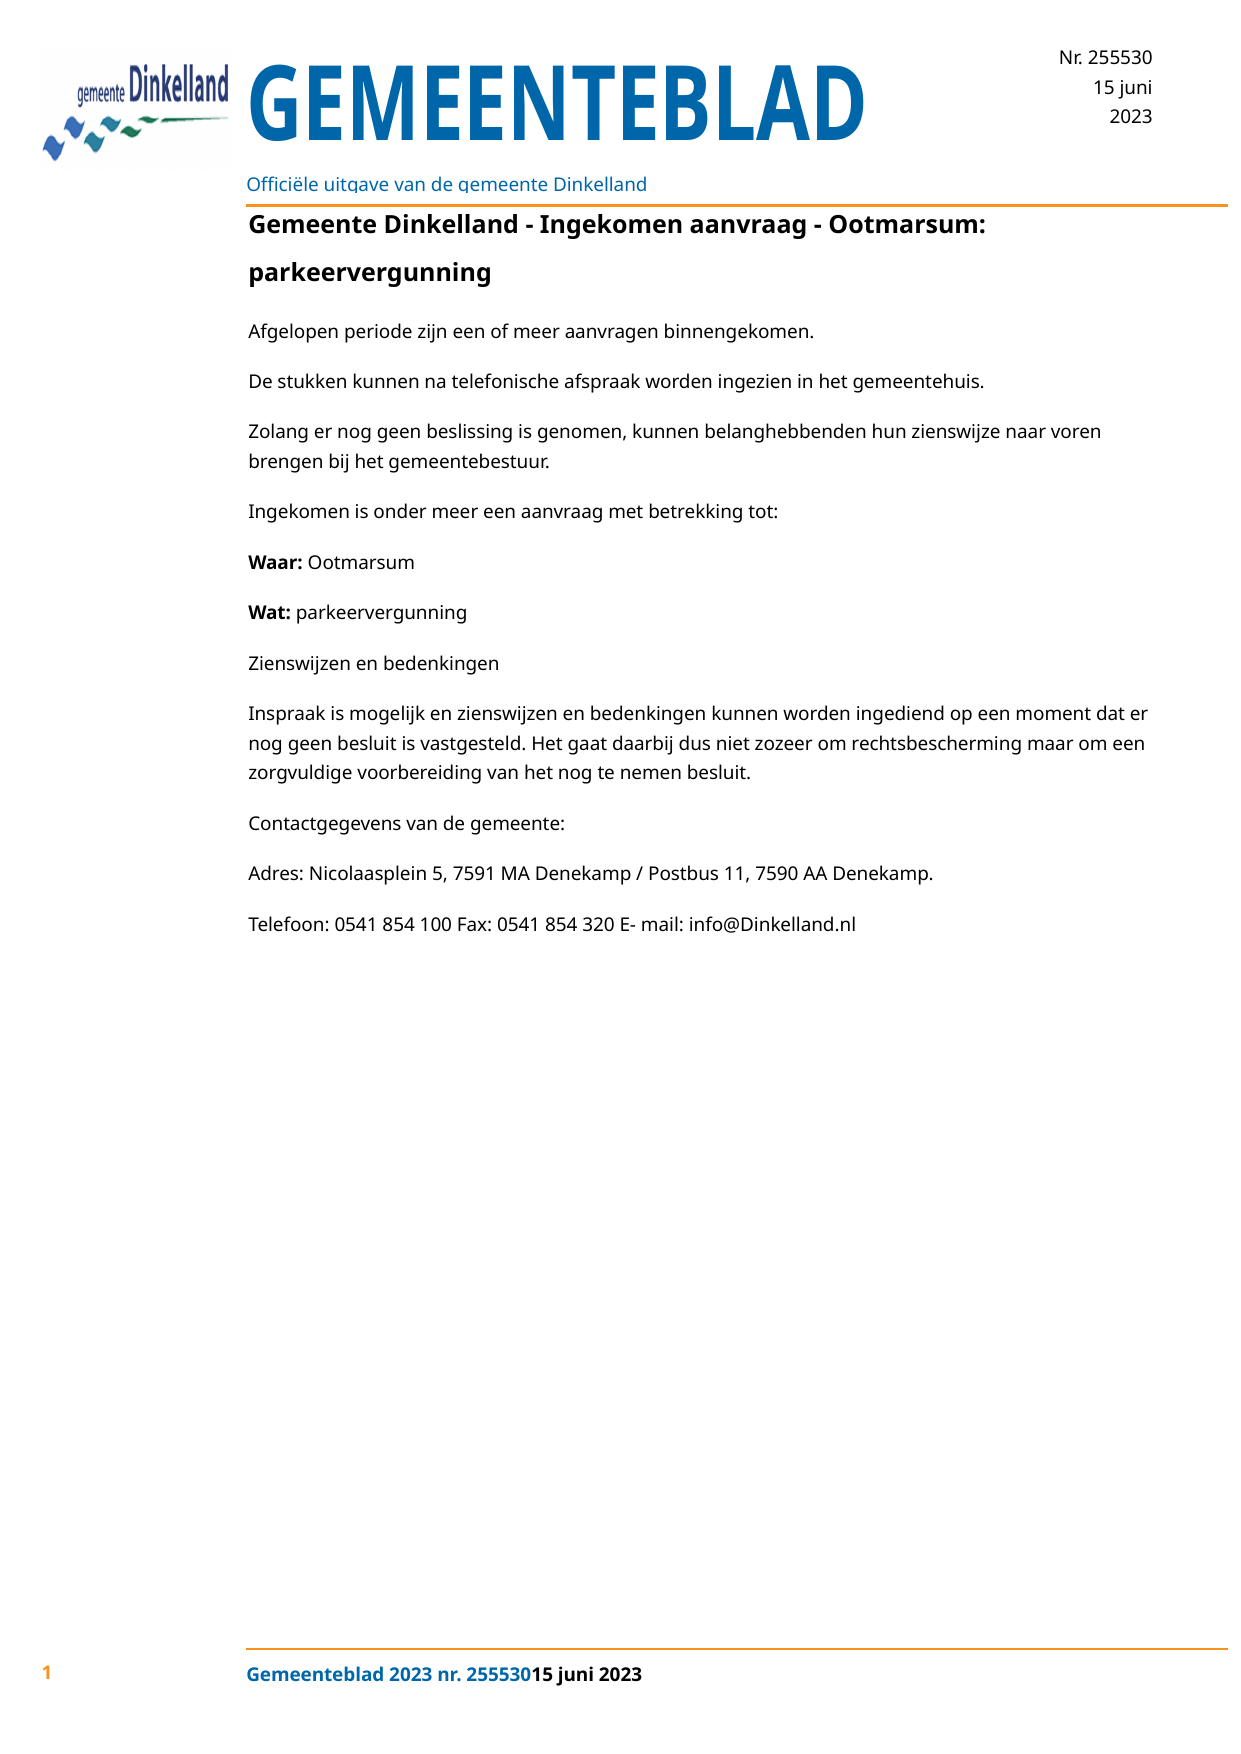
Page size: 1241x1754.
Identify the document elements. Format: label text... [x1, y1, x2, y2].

text Adres: Nicolaasplein 5, 7591 MA Denekamp / Postbus 11, 7590 AA Denekamp. [248, 860, 1152, 886]
text Gemeente Dinkelland - Ingekomen aanvraag - Ootmarsum: parkeervergunning [248, 207, 1152, 288]
text Afgelopen periode zijn een of meer aanvragen binnengekomen. [248, 318, 1152, 344]
text Waar: Ootmarsum [248, 549, 1152, 575]
picture [41, 47, 231, 172]
text Wat: parkeervergunning [248, 599, 1152, 625]
text Contactgegevens van de gemeente: [248, 810, 1152, 836]
text Zolang er nog geen beslissing is genomen, kunnen belanghebbenden hun zienswijze naar voren brengen bij het gemeentebestuur. [248, 419, 1152, 474]
text De stukken kunnen na telefonische afspraak worden ingezien in het gemeentehuis. [248, 368, 1152, 394]
text Telefoon: 0541 854 100 Fax: 0541 854 320 E- mail: info@Dinkelland.nl [248, 911, 1152, 937]
text Inspraak is mogelijk en zienswijzen en bedenkingen kunnen worden ingediend op een moment dat er nog geen besluit is vastgesteld. Het gaat daarbij dus niet zozeer om rechtsbescherming maar om een zorgvuldige voorbereiding van het nog te nemen besluit. [248, 700, 1152, 785]
text Ingekomen is onder meer een aanvraag met betrekking tot: [248, 499, 1152, 524]
text Zienswijzen en bedenkingen [248, 650, 1152, 676]
